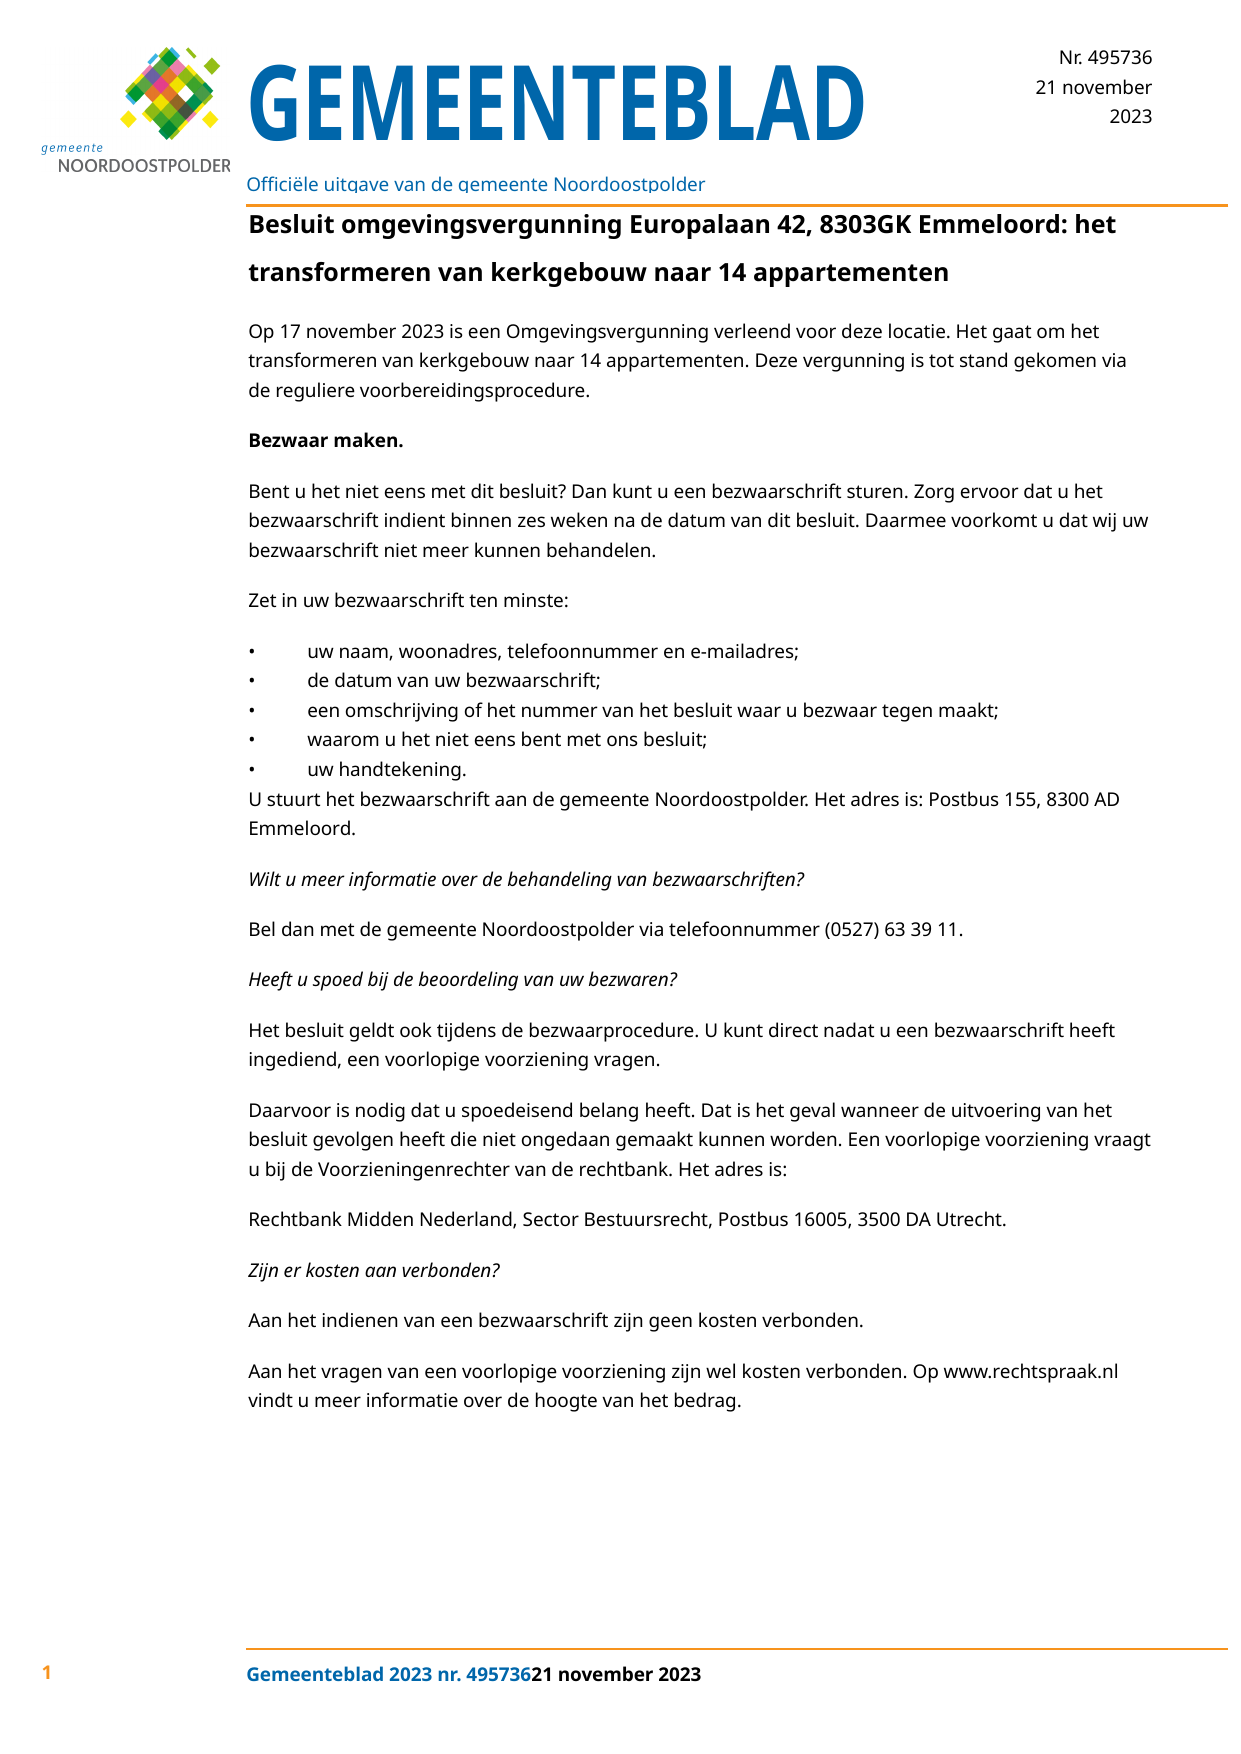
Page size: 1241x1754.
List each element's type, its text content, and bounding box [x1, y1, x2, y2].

text Zet in uw bezwaarschrift ten minste: [248, 587, 1152, 613]
text Bezwaar maken. [248, 427, 1152, 453]
text Bel dan met de gemeente Noordoostpolder via telefoonnummer (0527) 63 39 11. [248, 916, 1152, 942]
list een omschrijving of het nummer van het besluit waar u bezwaar tegen maakt; [248, 697, 1152, 723]
text Rechtbank Midden Nederland, Sector Bestuursrecht, Postbus 16005, 3500 DA Utrecht. [248, 1207, 1152, 1232]
text Daarvoor is nodig dat u spoedeisend belang heeft. Dat is het geval wanneer de uitvoering van het besluit gevolgen heeft die niet ongedaan gemaakt kunnen worden. Een voorlopige voorziening vraagt u bij de Voorzieningenrechter van de rechtbank. Het adres is: [248, 1097, 1152, 1182]
text Aan het indienen van een bezwaarschrift zijn geen kosten verbonden. [248, 1307, 1152, 1333]
text Wilt u meer informatie over de behandeling van bezwaarschriften? [248, 866, 1152, 892]
list uw handtekening. [248, 756, 1152, 782]
text U stuurt het bezwaarschrift aan de gemeente Noordoostpolder. Het adres is: Postbus 155, 8300 AD Emmeloord. [248, 786, 1152, 841]
text Heeft u spoed bij de beoordeling van uw bezwaren? [248, 967, 1152, 992]
picture [41, 47, 231, 172]
list waarom u het niet eens bent met ons besluit; [248, 727, 1152, 752]
text Besluit omgevingsvergunning Europalaan 42, 8303GK Emmeloord: het transformeren van kerkgebouw naar 14 appartementen [248, 207, 1152, 288]
text Op 17 november 2023 is een Omgevingsvergunning verleend voor deze locatie. Het gaat om het transformeren van kerkgebouw naar 14 appartementen. Deze vergunning is tot stand gekomen via de reguliere voorbereidingsprocedure. [248, 318, 1152, 403]
text Bent u het niet eens met dit besluit? Dan kunt u een bezwaarschrift sturen. Zorg ervoor dat u het bezwaarschrift indient binnen zes weken na de datum van dit besluit. Daarmee voorkomt u dat wij uw bezwaarschrift niet meer kunnen behandelen. [248, 478, 1152, 563]
list de datum van uw bezwaarschrift; [248, 667, 1152, 693]
list uw naam, woonadres, telefoonnummer en e-mailadres; [248, 638, 1152, 664]
text Het besluit geldt ook tijdens de bezwaarprocedure. U kunt direct nadat u een bezwaarschrift heeft ingediend, een voorlopige voorziening vragen. [248, 1017, 1152, 1072]
text Aan het vragen van een voorlopige voorziening zijn wel kosten verbonden. Op www.rechtspraak.nl vindt u meer informatie over de hoogte van het bedrag. [248, 1358, 1152, 1413]
text Zijn er kosten aan verbonden? [248, 1257, 1152, 1283]
